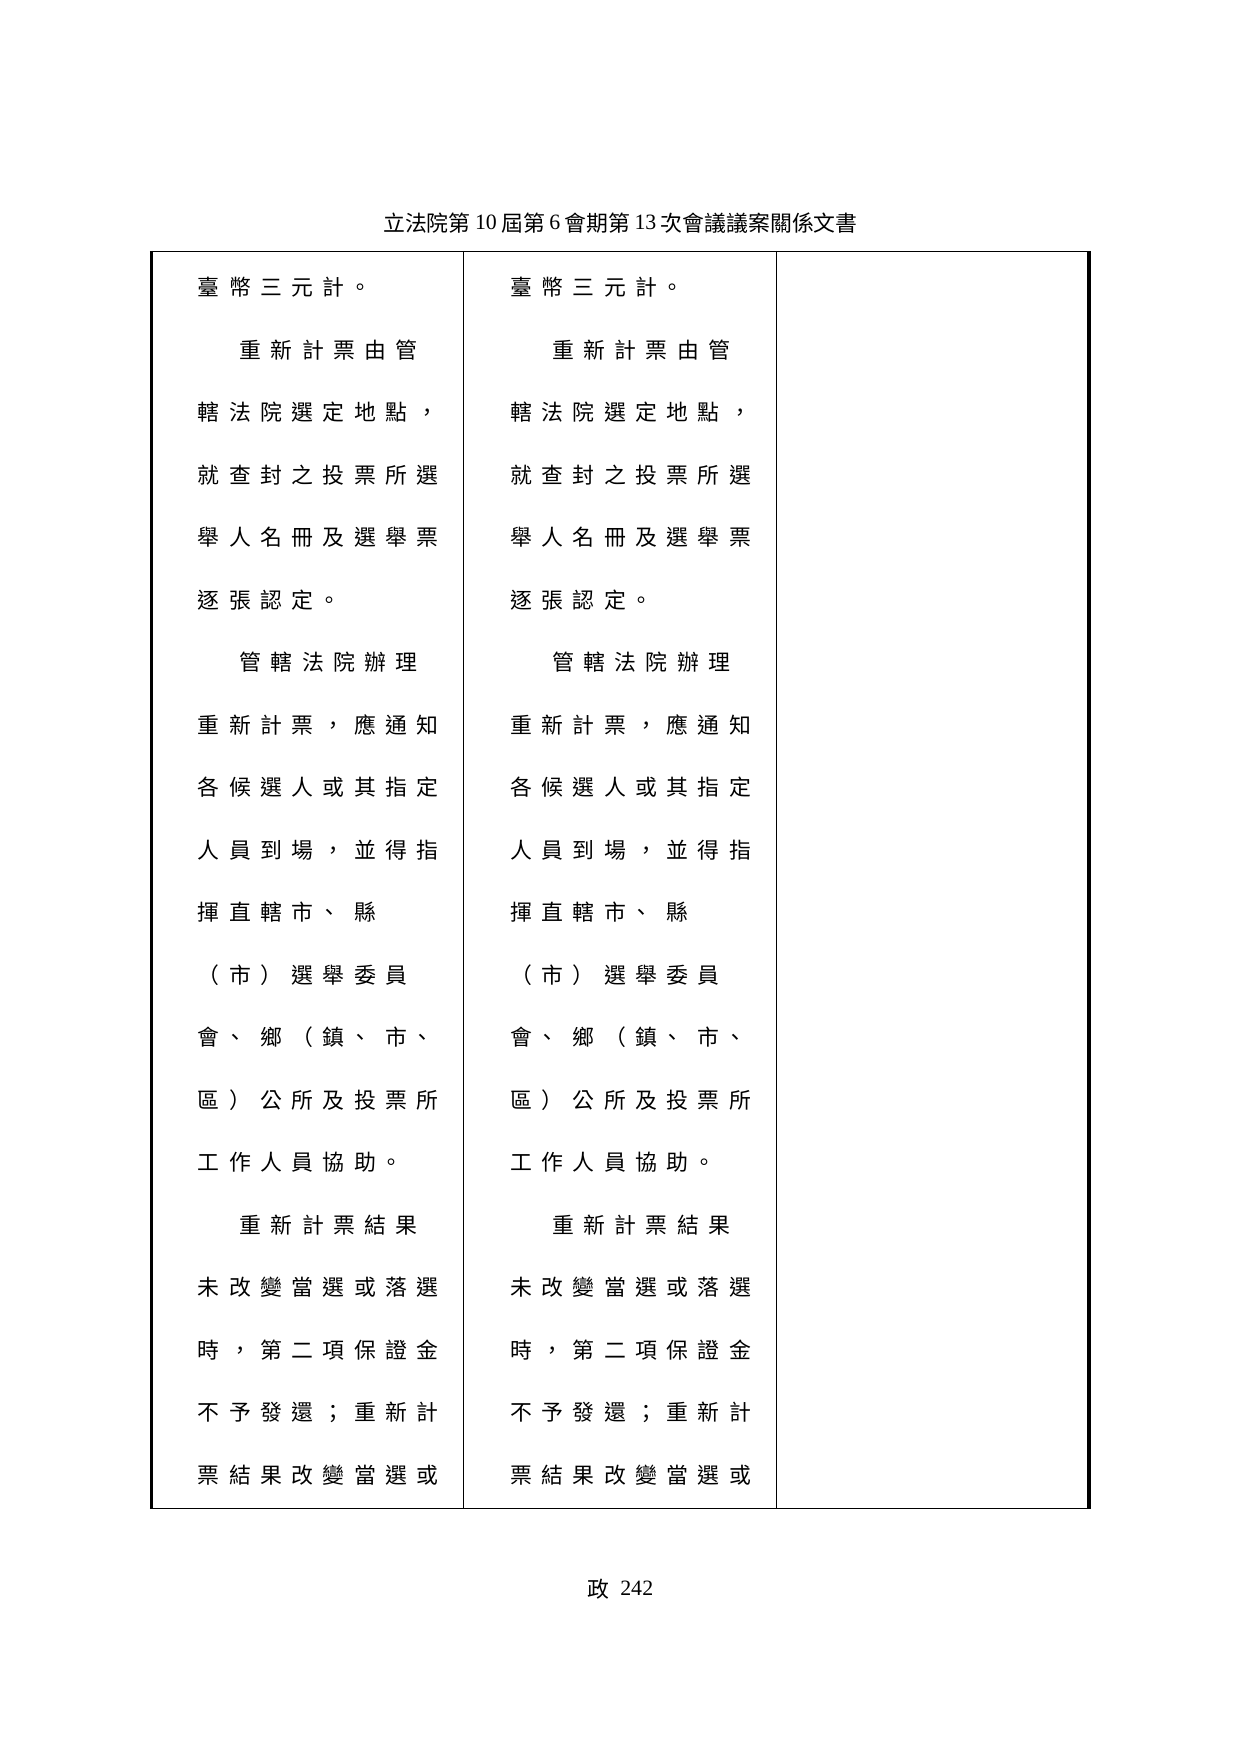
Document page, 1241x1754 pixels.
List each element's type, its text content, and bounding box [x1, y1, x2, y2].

table_cell 臺幣三元計。 重新計票由管轄法院選定地點，就查封之投票所選舉人名冊及選舉票逐張認定。 管轄法院辦理重新計票，應通知各候選人或其指定人員到場，並得指揮直轄市、縣（市）選舉委員會、鄉（鎮、市、區）公所及投票所工作人員協助。 重新計票結果未改變當選或落選時，第二項保證金不予發還；重新計票結果改變當選或 [153, 252, 463, 1508]
table_cell 臺幣三元計。 重新計票由管轄法院選定地點，就查封之投票所選舉人名冊及選舉票逐張認定。 管轄法院辦理重新計票，應通知各候選人或其指定人員到場，並得指揮直轄市、縣（市）選舉委員會、鄉（鎮、市、區）公所及投票所工作人員協助。 重新計票結果未改變當選或落選時，第二項保證金不予發還；重新計票結果改變當選或 [464, 252, 776, 1508]
table_cell [777, 252, 1087, 1508]
